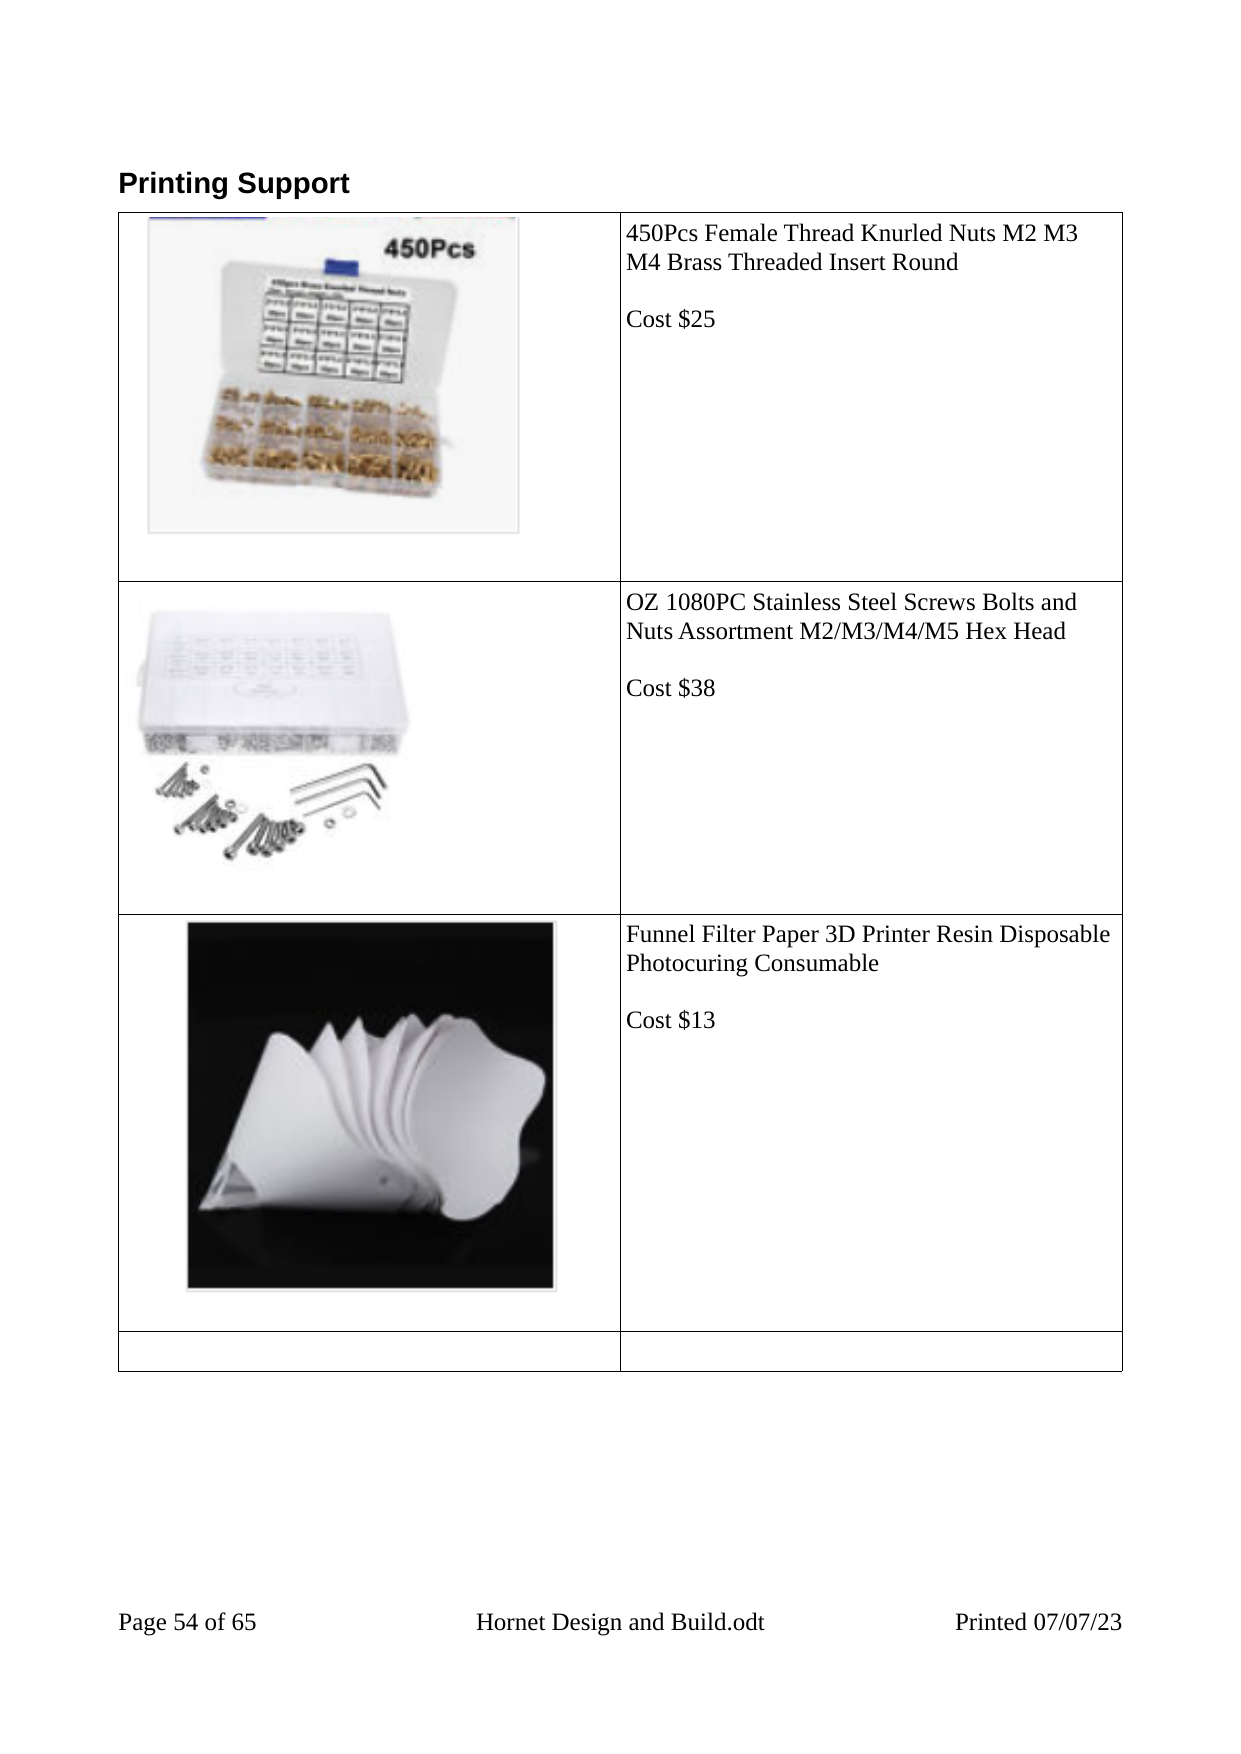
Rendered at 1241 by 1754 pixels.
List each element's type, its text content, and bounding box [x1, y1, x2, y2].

picture [123, 587, 416, 879]
table_cell OZ 1080PC Stainless Steel Screws Bolts and Nuts Assortment M2/M3/M4/M5 Hex Head Cost $38 [621, 582, 1122, 913]
table_cell [119, 1332, 620, 1371]
table_header [119, 213, 620, 581]
table_cell [119, 915, 620, 1331]
picture [123, 217, 541, 547]
table_cell [621, 1332, 1122, 1371]
table_cell [119, 582, 620, 913]
subtitle Printing Support [118, 166, 1122, 199]
table_cell Funnel Filter Paper 3D Printer Resin Disposable Photocuring Consumable Cost $13 [621, 915, 1122, 1331]
table_header 450Pcs Female Thread Knurled Nuts M2 M3 M4 Brass Threaded Insert Round Cost $25 [621, 213, 1122, 581]
picture [176, 919, 562, 1297]
